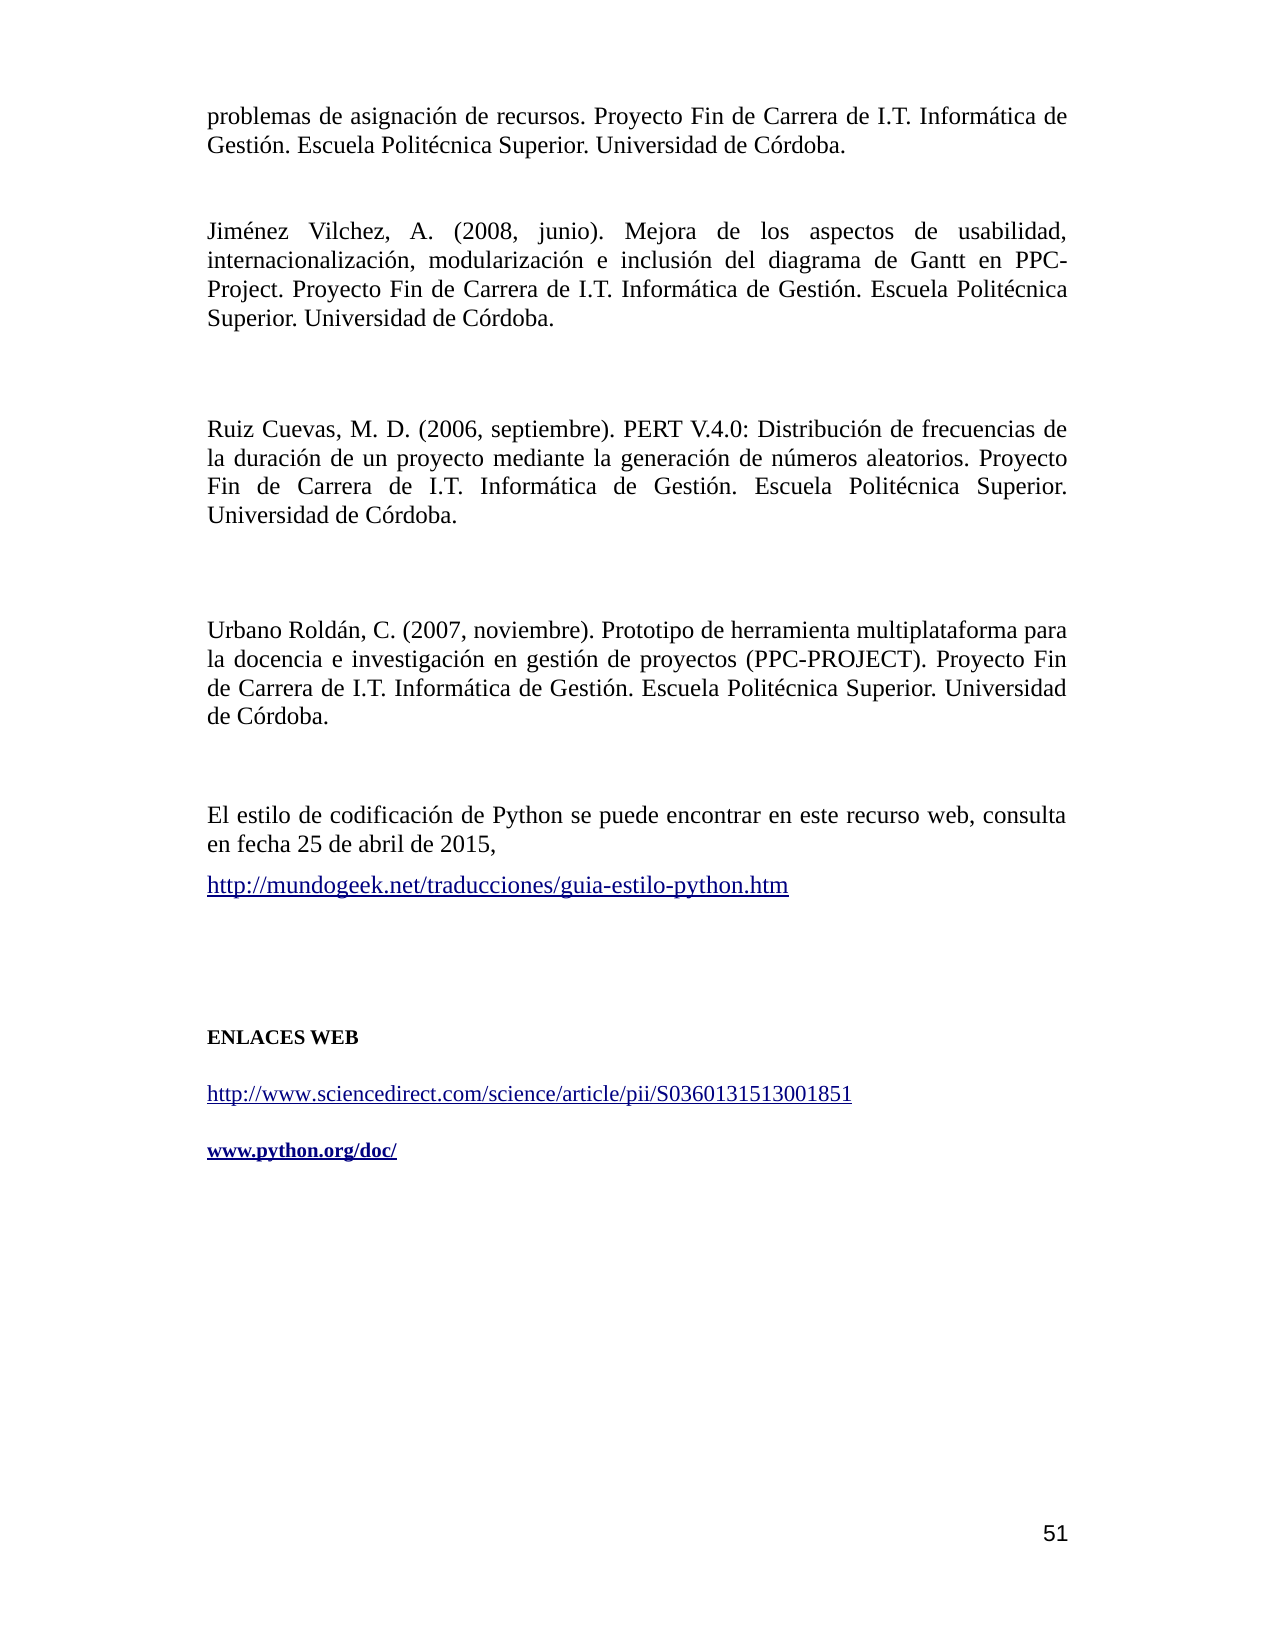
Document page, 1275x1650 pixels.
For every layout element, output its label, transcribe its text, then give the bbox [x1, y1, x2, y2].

text El estilo de codificación de Python se puede encontrar en este recurso web, consulta en fecha 25 de abril de 2015, [207, 800, 1068, 858]
text http://mundogeek.net/traducciones/guia-estilo-python.htm [207, 870, 1068, 899]
text problemas de asignación de recursos. Proyecto Fin de Carrera de I.T. Informática de Gestión. Escuela Politécnica Superior. Universidad de Córdoba. [207, 101, 1068, 159]
text Urbano Roldán, C. (2007, noviembre). Prototipo de herramienta multiplataforma para la docencia e investigación en gestión de proyectos (PPC-PROJECT). Proyecto Fin de Carrera de I.T. Informática de Gestión. Escuela Politécnica Superior. Universidad de Córdoba. [207, 615, 1068, 730]
text www.python.org/doc/ [207, 1138, 1068, 1162]
text Jiménez Vilchez, A. (2008, junio). Mejora de los aspectos de usabilidad, internacionalización, modularización e inclusión del diagrama de Gantt en PPC-Project. Proyecto Fin de Carrera de I.T. Informática de Gestión. Escuela Politécnica Superior. Universidad de Córdoba. [207, 216, 1068, 331]
text ENLACES WEB [207, 1024, 1068, 1049]
text Ruiz Cuevas, M. D. (2006, septiembre). PERT V.4.0: Distribución de frecuencias de la duración de un proyecto mediante la generación de números aleatorios. Proyecto Fin de Carrera de I.T. Informática de Gestión. Escuela Politécnica Superior. Universidad de Córdoba. [207, 414, 1068, 529]
text http://www.sciencedirect.com/science/article/pii/S0360131513001851 [207, 1080, 1068, 1106]
